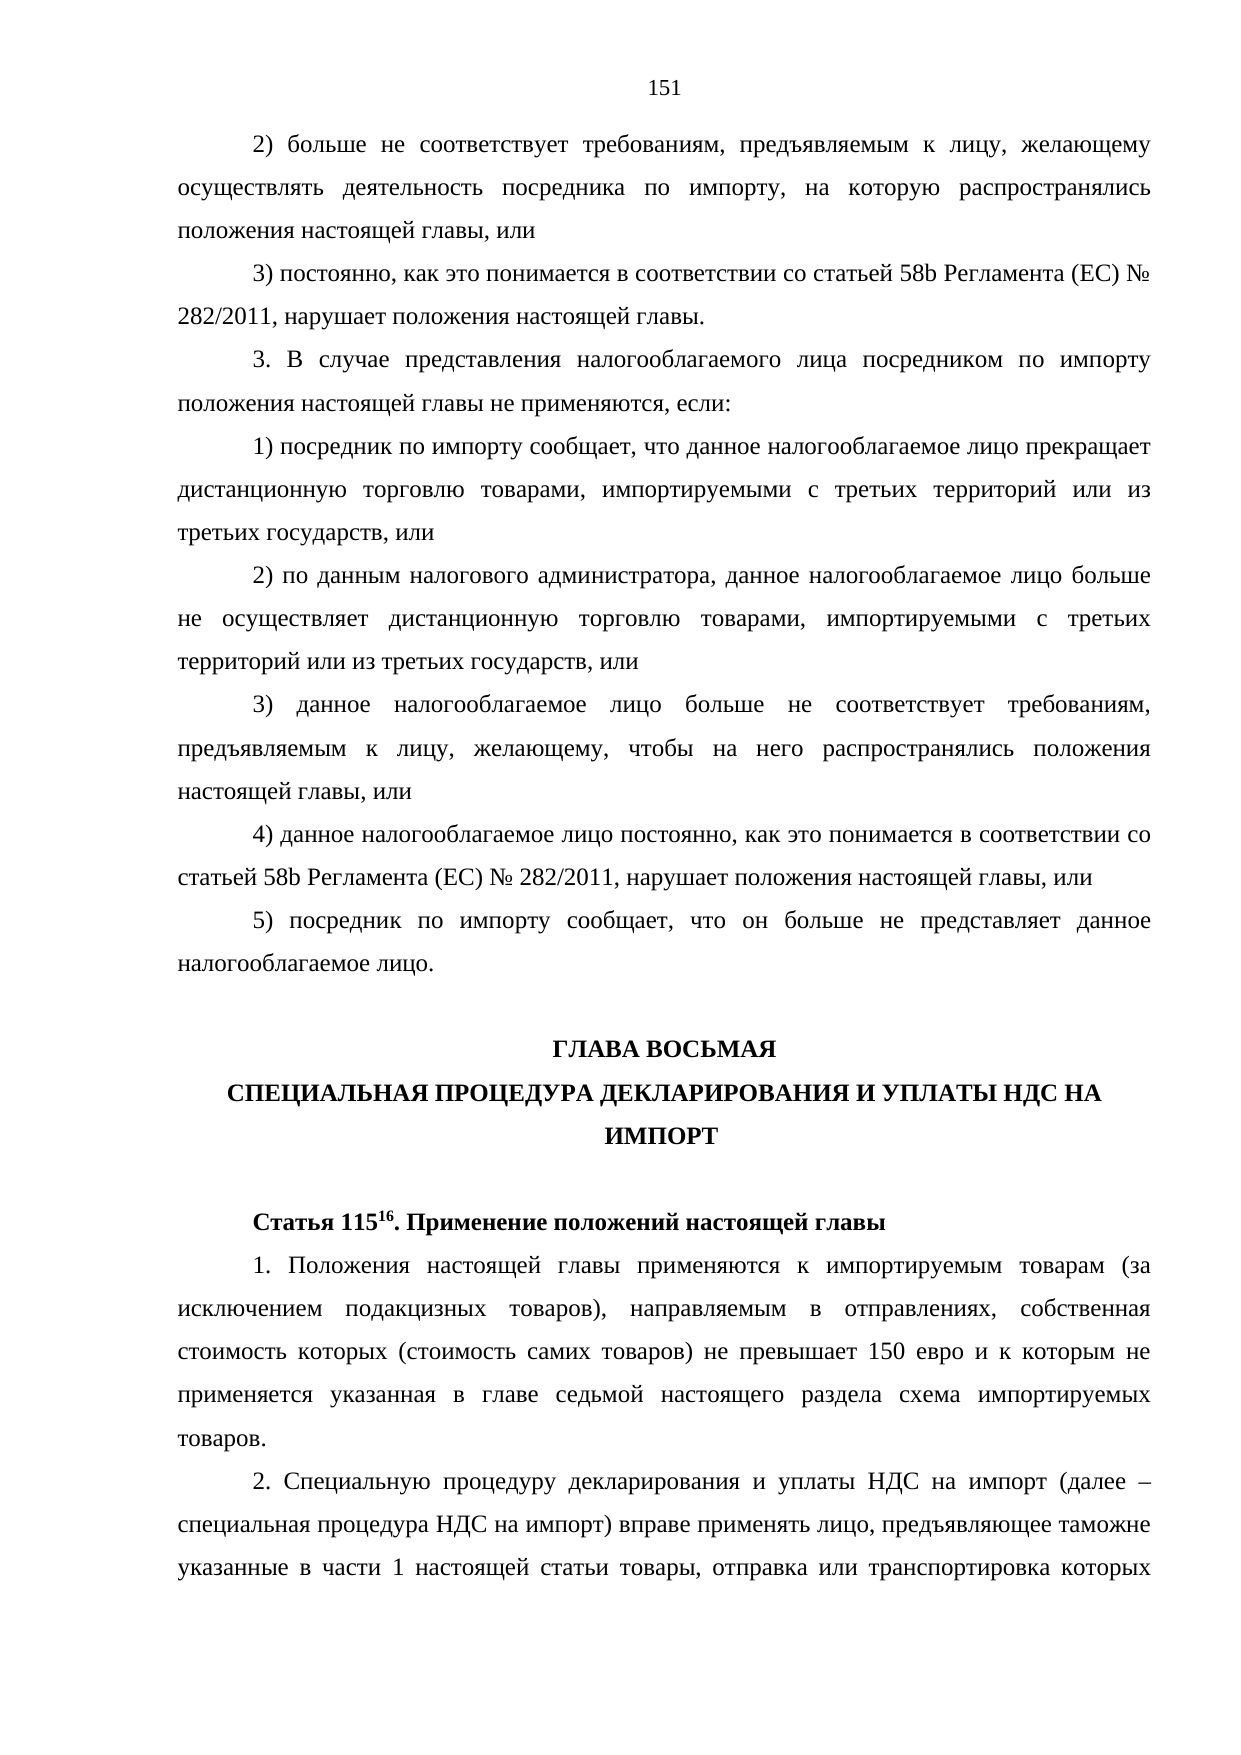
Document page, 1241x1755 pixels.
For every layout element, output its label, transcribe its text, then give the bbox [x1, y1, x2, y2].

text 3) данное налогооблагаемое лицо больше не соответствует требованиям, предъявляемым к лицу, желающему, чтобы на него распространялись положения настоящей главы, или [177, 689, 1152, 804]
text СПЕЦИАЛЬНАЯ ПРОЦЕДУРА ДЕКЛАРИРОВАНИЯ И УПЛАТЫ НДС НА ИМПОРТ [177, 1078, 1152, 1149]
text 2. Специальную процедуру декларирования и уплаты НДС на импорт (далее – специальная процедура НДС на импорт) вправе применять лицо, предъявляющее таможне указанные в части 1 настоящей статьи товары, отправка или транспортировка которых [177, 1466, 1152, 1581]
text 1. Положения настоящей главы применяются к импортируемым товарам (за исключением подакцизных товаров), направляемым в отправлениях, собственная стоимость которых (стоимость самих товаров) не превышает 150 евро и к которым не применяется указанная в главе седьмой настоящего раздела схема импортируемых товаров. [177, 1250, 1152, 1451]
text 2) больше не соответствует требованиям, предъявляемым к лицу, желающему осуществлять деятельность посредника по импорту, на которую распространялись положения настоящей главы, или [177, 129, 1152, 244]
text 3. В случае представления налогооблагаемого лица посредником по импорту положения настоящей главы не применяются, если: [177, 344, 1152, 416]
text 3) постоянно, как это понимается в соответствии со статьей 58b Регламента (ЕС) № 282/2011, нарушает положения настоящей главы. [177, 258, 1152, 330]
text ГЛАВА ВОСЬМАЯ [177, 1034, 1152, 1063]
text 1) посредник по импорту сообщает, что данное налогооблагаемое лицо прекращает дистанционную торговлю товарами, импортируемыми с третьих территорий или из третьих государств, или [177, 431, 1152, 546]
text 2) по данным налогового администратора, данное налогооблагаемое лицо больше не осуществляет дистанционную торговлю товарами, импортируемыми с третьих территорий или из третьих государств, или [177, 560, 1152, 675]
text 5) посредник по импорту сообщает, что он больше не представляет данное налогооблагаемое лицо. [177, 905, 1152, 977]
text Статья 11516. Применение положений настоящей главы [177, 1207, 1152, 1236]
text 4) данное налогооблагаемое лицо постоянно, как это понимается в соответствии со статьей 58b Регламента (ЕС) № 282/2011, нарушает положения настоящей главы, или [177, 819, 1152, 891]
